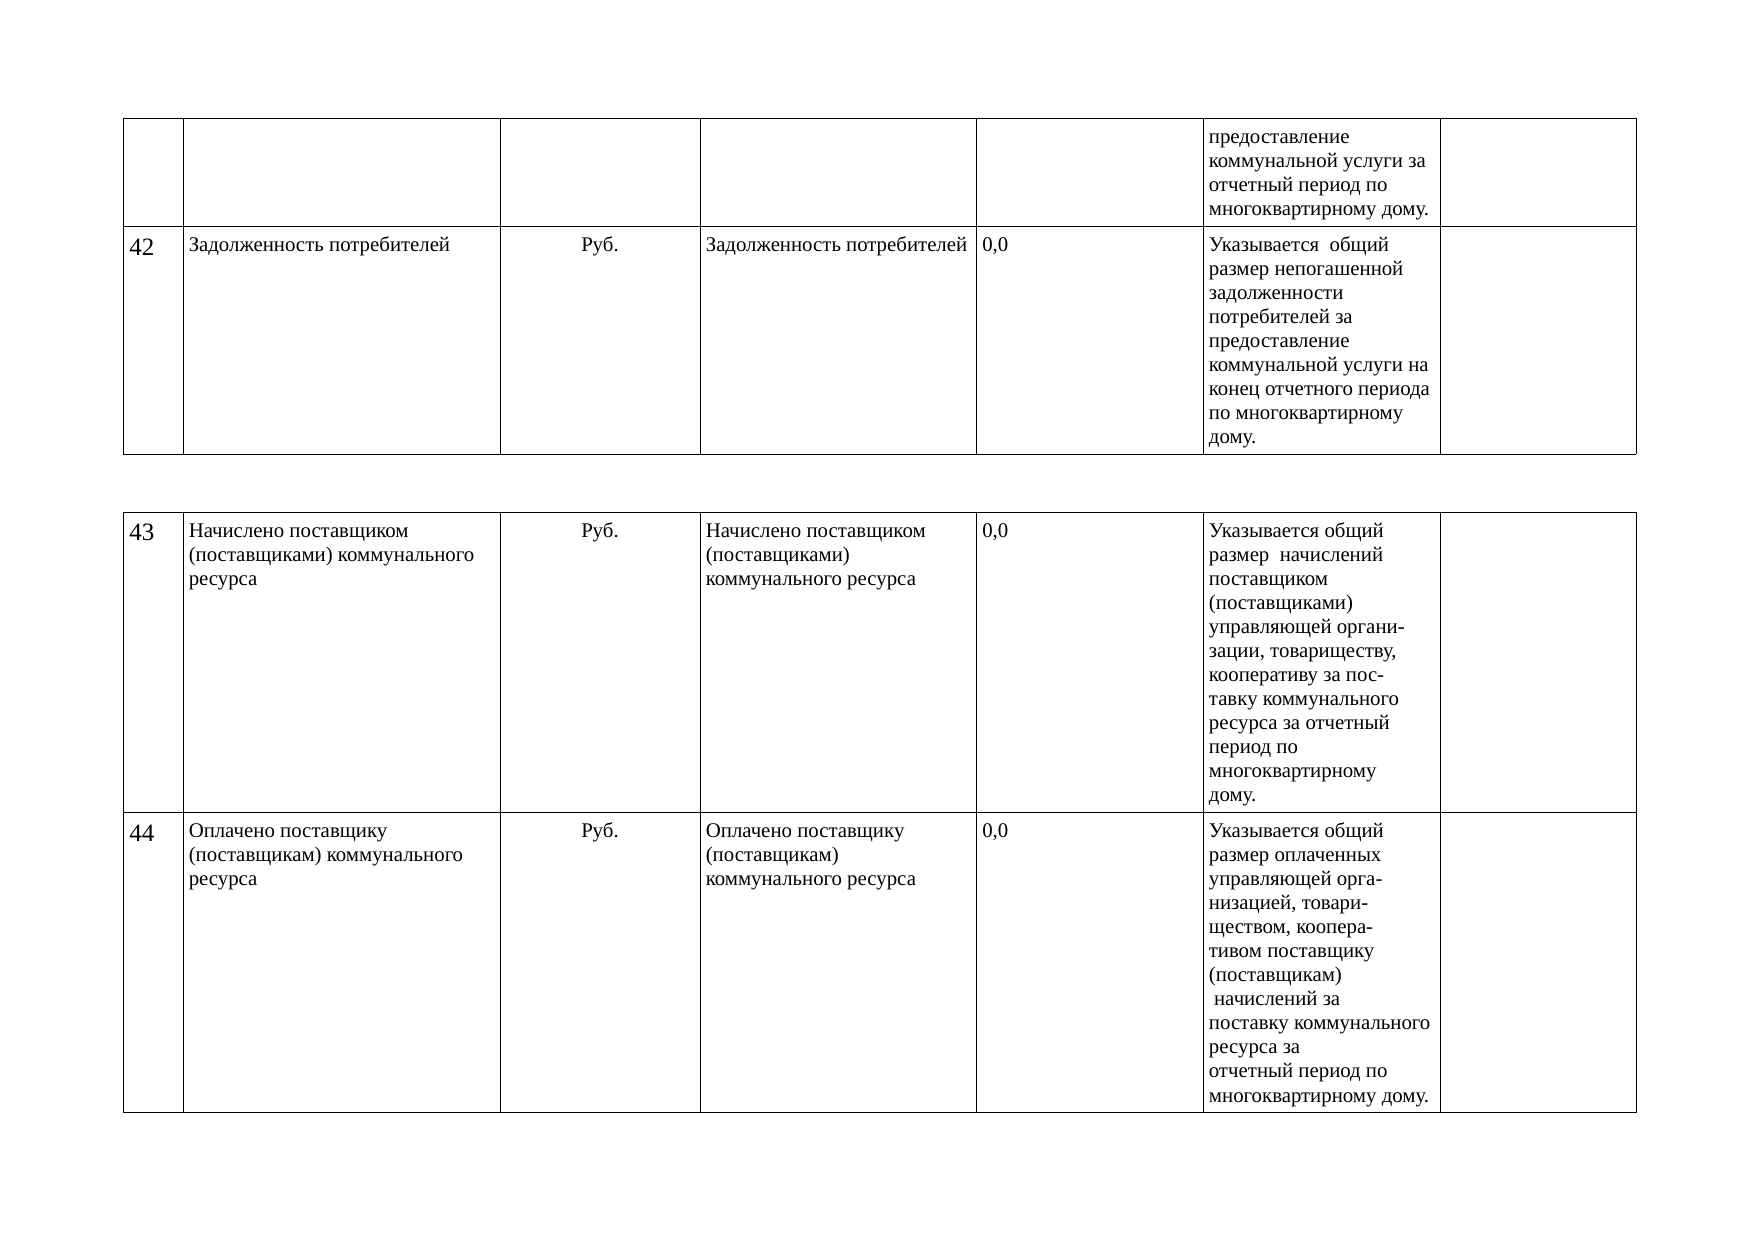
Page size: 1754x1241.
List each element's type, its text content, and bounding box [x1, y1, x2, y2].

table_cell Оплачено поставщику (поставщикам) коммунального ресурса [184, 813, 500, 1112]
table_cell 42 [124, 227, 183, 454]
table_cell 0,0 [977, 813, 1203, 1112]
table_cell [1441, 813, 1636, 1112]
table_header 0,0 [977, 513, 1203, 812]
table_cell 44 [124, 813, 183, 1112]
table_cell предоставление коммунальной услуги за отчетный период по многоквартирному дому. [1204, 119, 1440, 226]
table_header 43 [124, 513, 183, 812]
table_cell [124, 119, 183, 226]
table_cell [1441, 119, 1636, 226]
table_header Указывается общий размер начислений поставщиком (поставщиками) управляющей органи- зации, товариществу, кооперативу за пос- тавку коммунального ресурса за отчетный период по многоквартирному дому. [1204, 513, 1440, 812]
table_cell 0,0 [977, 227, 1203, 454]
table_cell Задолженность потребителей [701, 227, 976, 454]
table_cell Руб. [501, 227, 700, 454]
table_header [1441, 513, 1636, 812]
table_cell Задолженность потребителей [184, 227, 500, 454]
table_header Начислено поставщиком (поставщиками) коммунального ресурса [184, 513, 500, 812]
table_cell [701, 119, 976, 226]
table_cell [184, 119, 500, 226]
table_cell Оплачено поставщику (поставщикам) коммунального ресурса [701, 813, 976, 1112]
table_header Начислено поставщиком (поставщиками) коммунального ресурса [701, 513, 976, 812]
table_cell Руб. [501, 813, 700, 1112]
table_cell Указывается общий размер оплаченных управляющей орга- низацией, товари- ществом, коопера- тивом поставщику (поставщикам) начислений за поставку коммунального ресурса за отчетный период по многоквартирному дому. [1204, 813, 1440, 1112]
table_cell [501, 119, 700, 226]
table_cell [1441, 227, 1636, 454]
table_header Руб. [501, 513, 700, 812]
table_cell Указывается общий размер непогашенной задолженности потребителей за предоставление коммунальной услуги на конец отчетного периода по многоквартирному дому. [1204, 227, 1440, 454]
table_cell [977, 119, 1203, 226]
